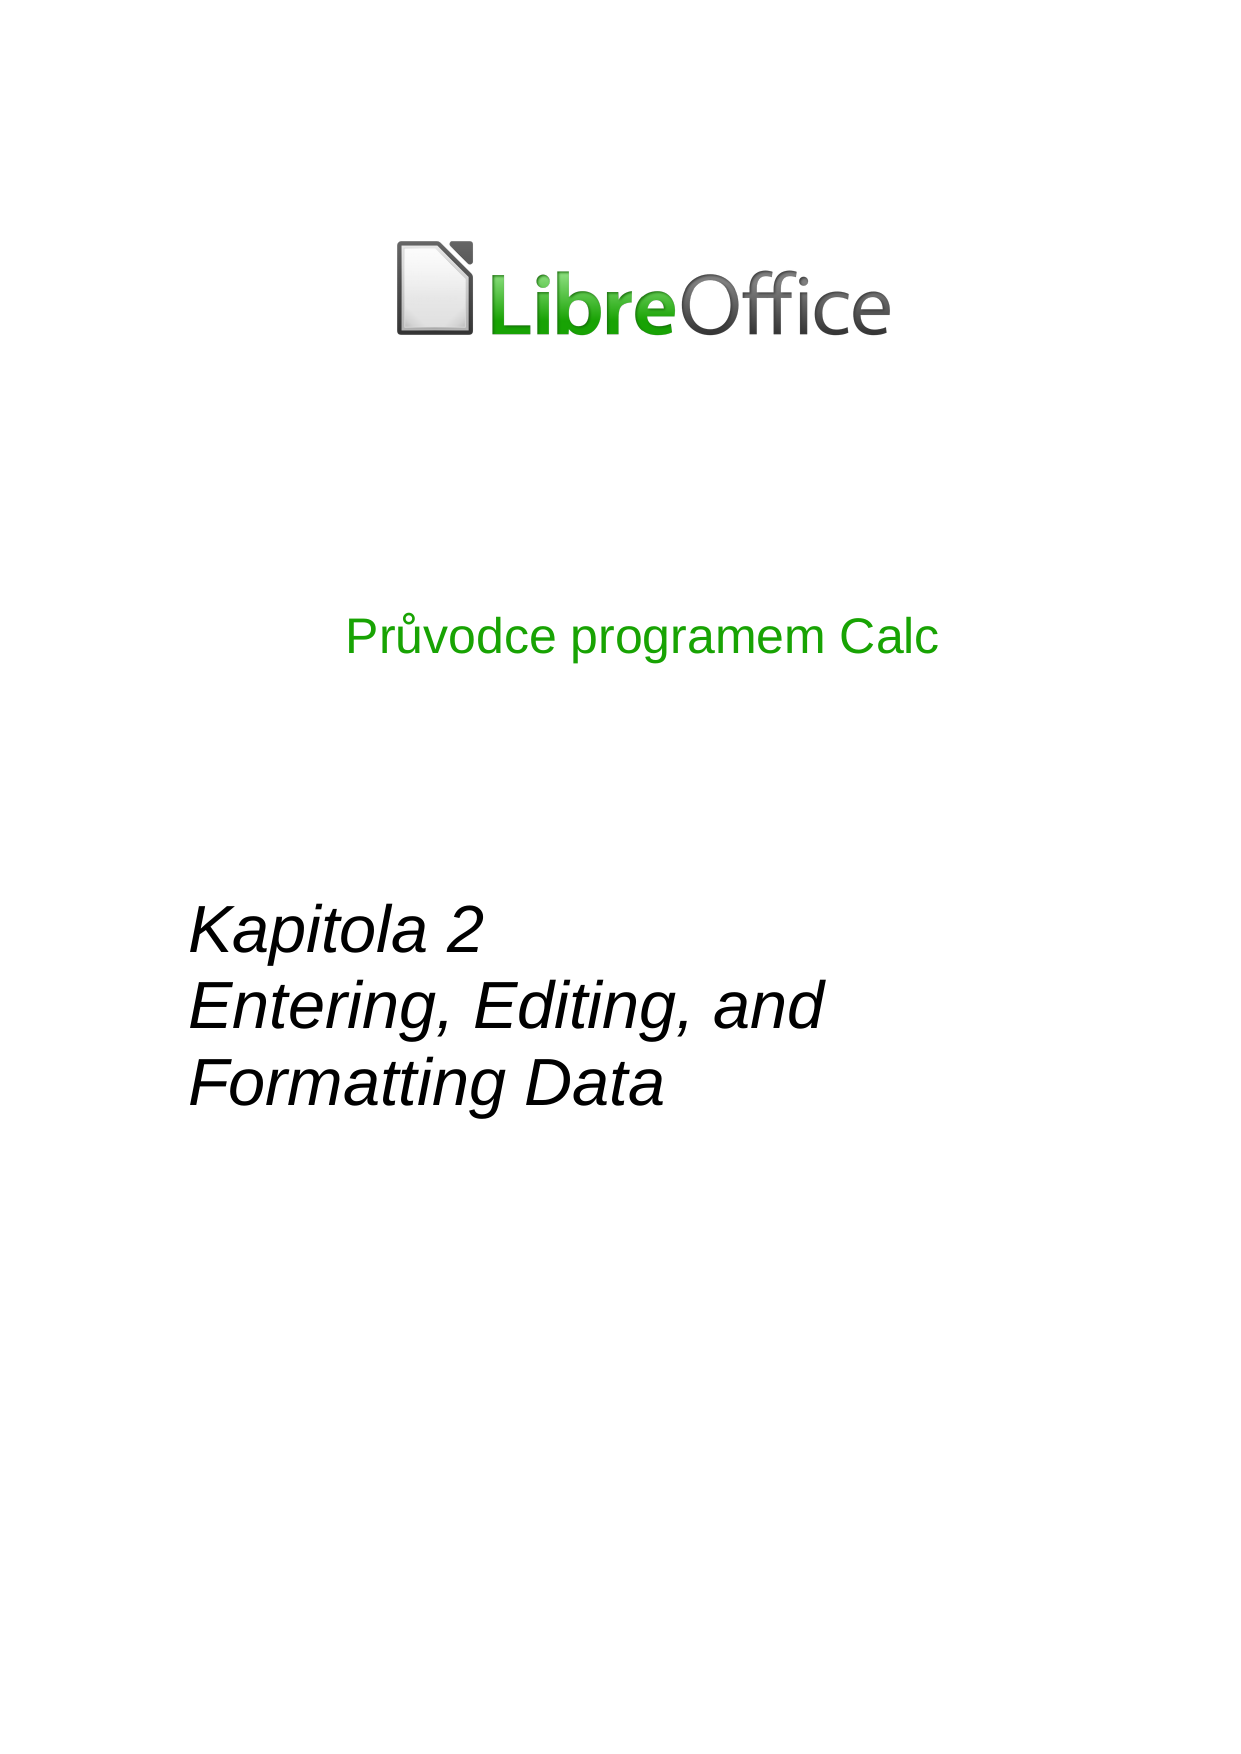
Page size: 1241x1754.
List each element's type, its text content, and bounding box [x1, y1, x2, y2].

text Průvodce programem Calc [188, 607, 1098, 664]
picture [392, 236, 893, 342]
title Kapitola 2 Entering, Editing, and Formatting Data [188, 889, 1098, 1119]
